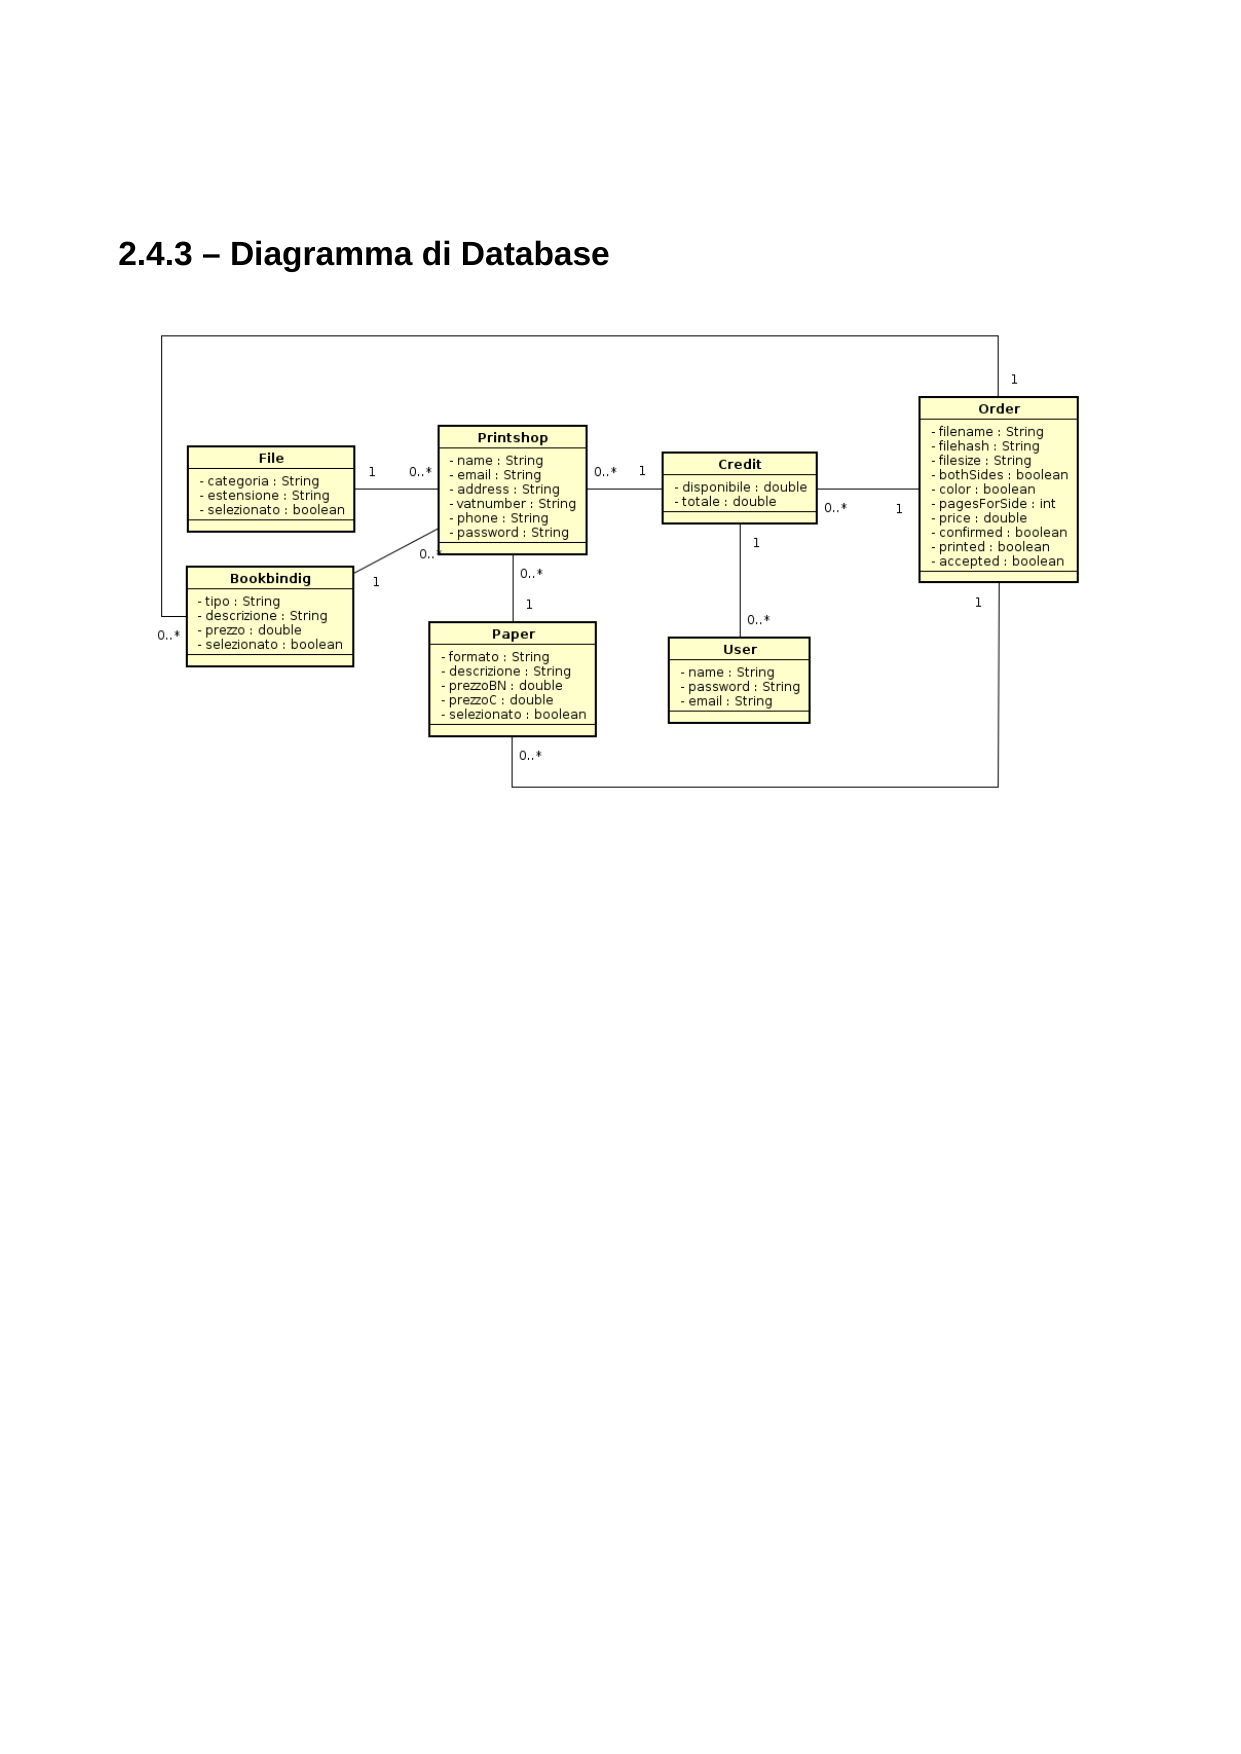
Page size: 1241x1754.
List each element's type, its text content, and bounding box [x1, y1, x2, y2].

subtitle 2.4.3 – Diagramma di Database [118, 234, 1122, 273]
picture [118, 285, 1123, 836]
